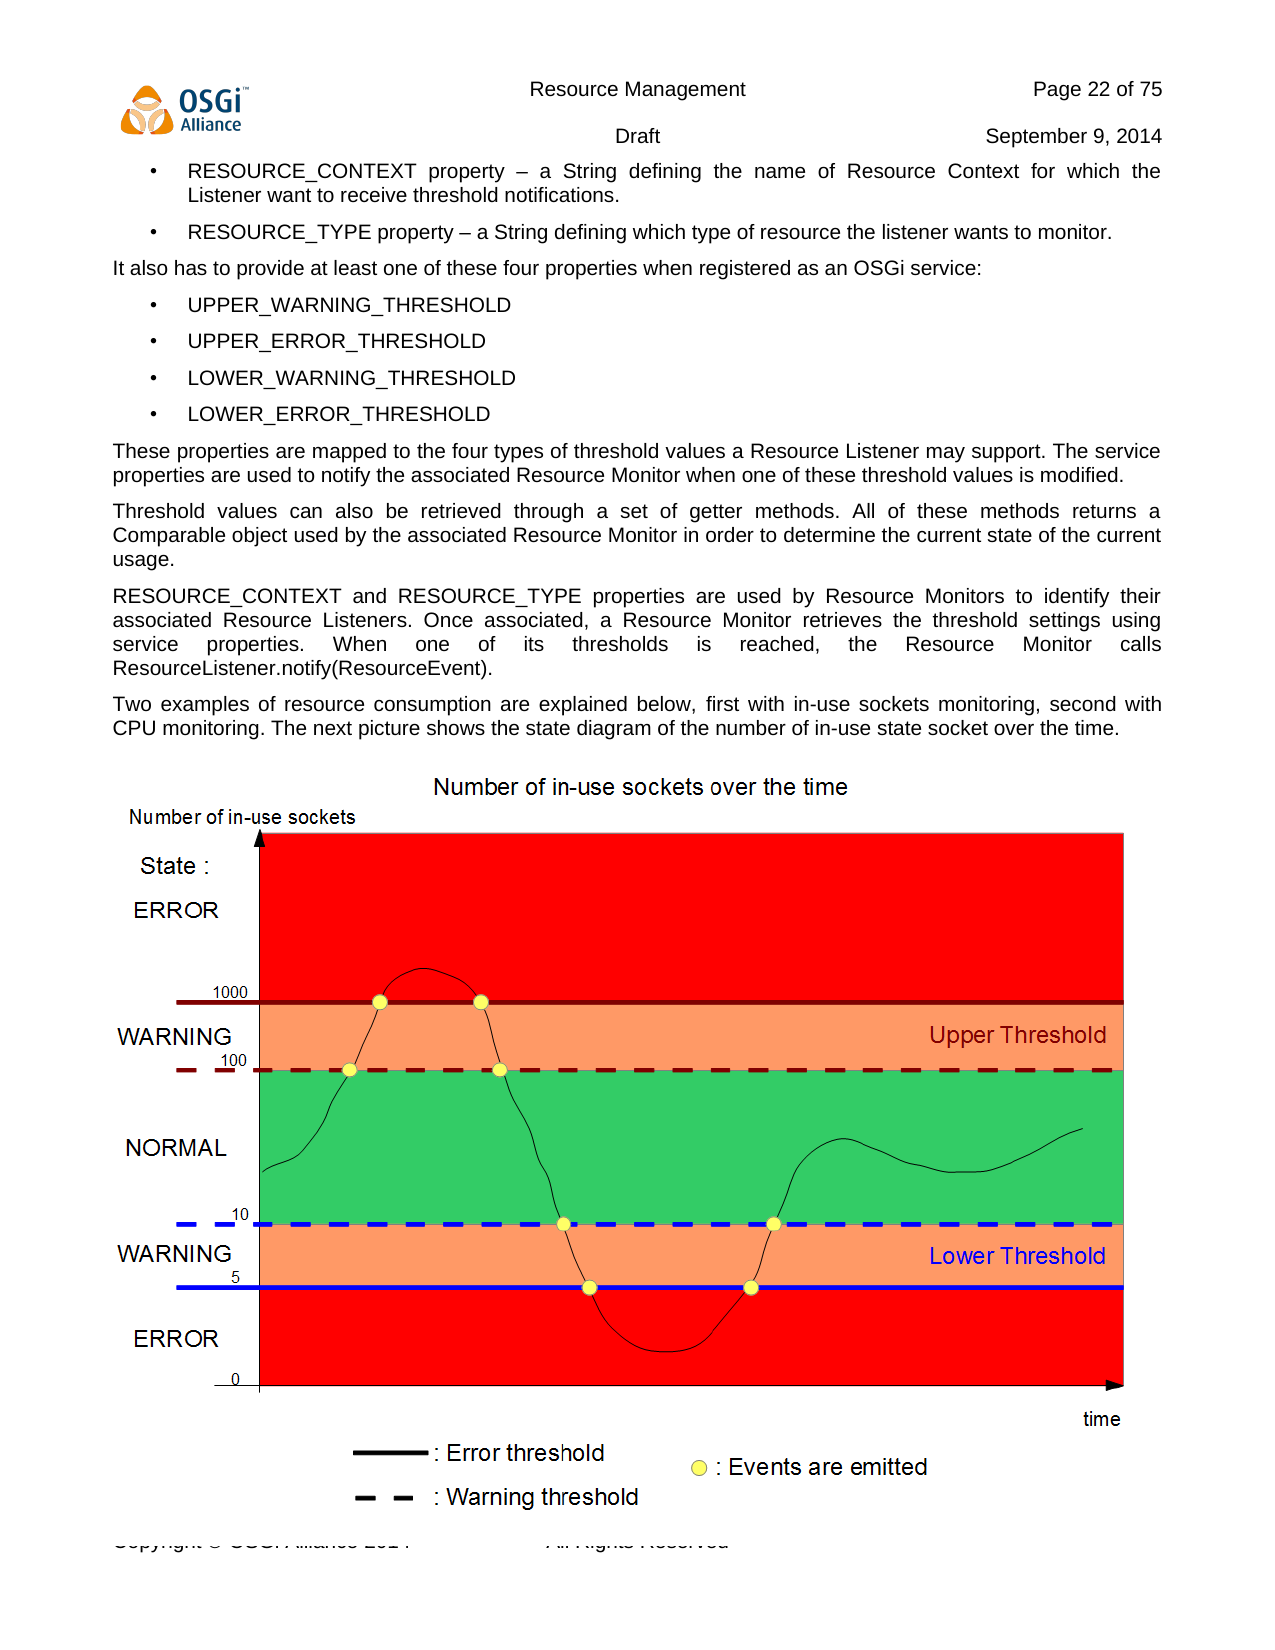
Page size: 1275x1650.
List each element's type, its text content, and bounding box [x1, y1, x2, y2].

text RESOURCE_CONTEXT and RESOURCE_TYPE properties are used by Resource Monitors to identify their associated Resource Listeners. Once associated, a Resource Monitor retrieves the threshold settings using service properties. When one of its thresholds is reached, the Resource Monitor calls ResourceListener.notify(ResourceEvent). [112, 583, 1162, 679]
list RESOURCE_TYPE property – a String defining which type of resource the listener wants to monitor. [150, 219, 1162, 243]
picture [113, 78, 257, 142]
text Two examples of resource consumption are explained below, first with in-use sockets monitoring, second with CPU monitoring. The next picture shows the state diagram of the number of in-use state socket over the time. [112, 692, 1162, 740]
picture [112, 757, 1163, 1546]
text Threshold values can also be retrieved through a set of getter methods. All of these methods returns a Comparable object used by the associated Resource Monitor in order to determine the current state of the current usage. [112, 499, 1162, 571]
list RESOURCE_CONTEXT property – a String defining the name of Resource Context for which the Listener want to receive threshold notifications. [150, 159, 1162, 207]
list LOWER_WARNING_THRESHOLD [150, 366, 1162, 390]
list UPPER_WARNING_THRESHOLD [150, 292, 1162, 317]
list UPPER_ERROR_THRESHOLD [150, 329, 1162, 353]
text These properties are mapped to the four types of threshold values a Resource Listener may support. The service properties are used to notify the associated Resource Monitor when one of these threshold values is modified. [112, 439, 1162, 487]
list LOWER_ERROR_THRESHOLD [150, 402, 1162, 426]
text It also has to provide at least one of these four properties when registered as an OSGi service: [112, 256, 1162, 280]
